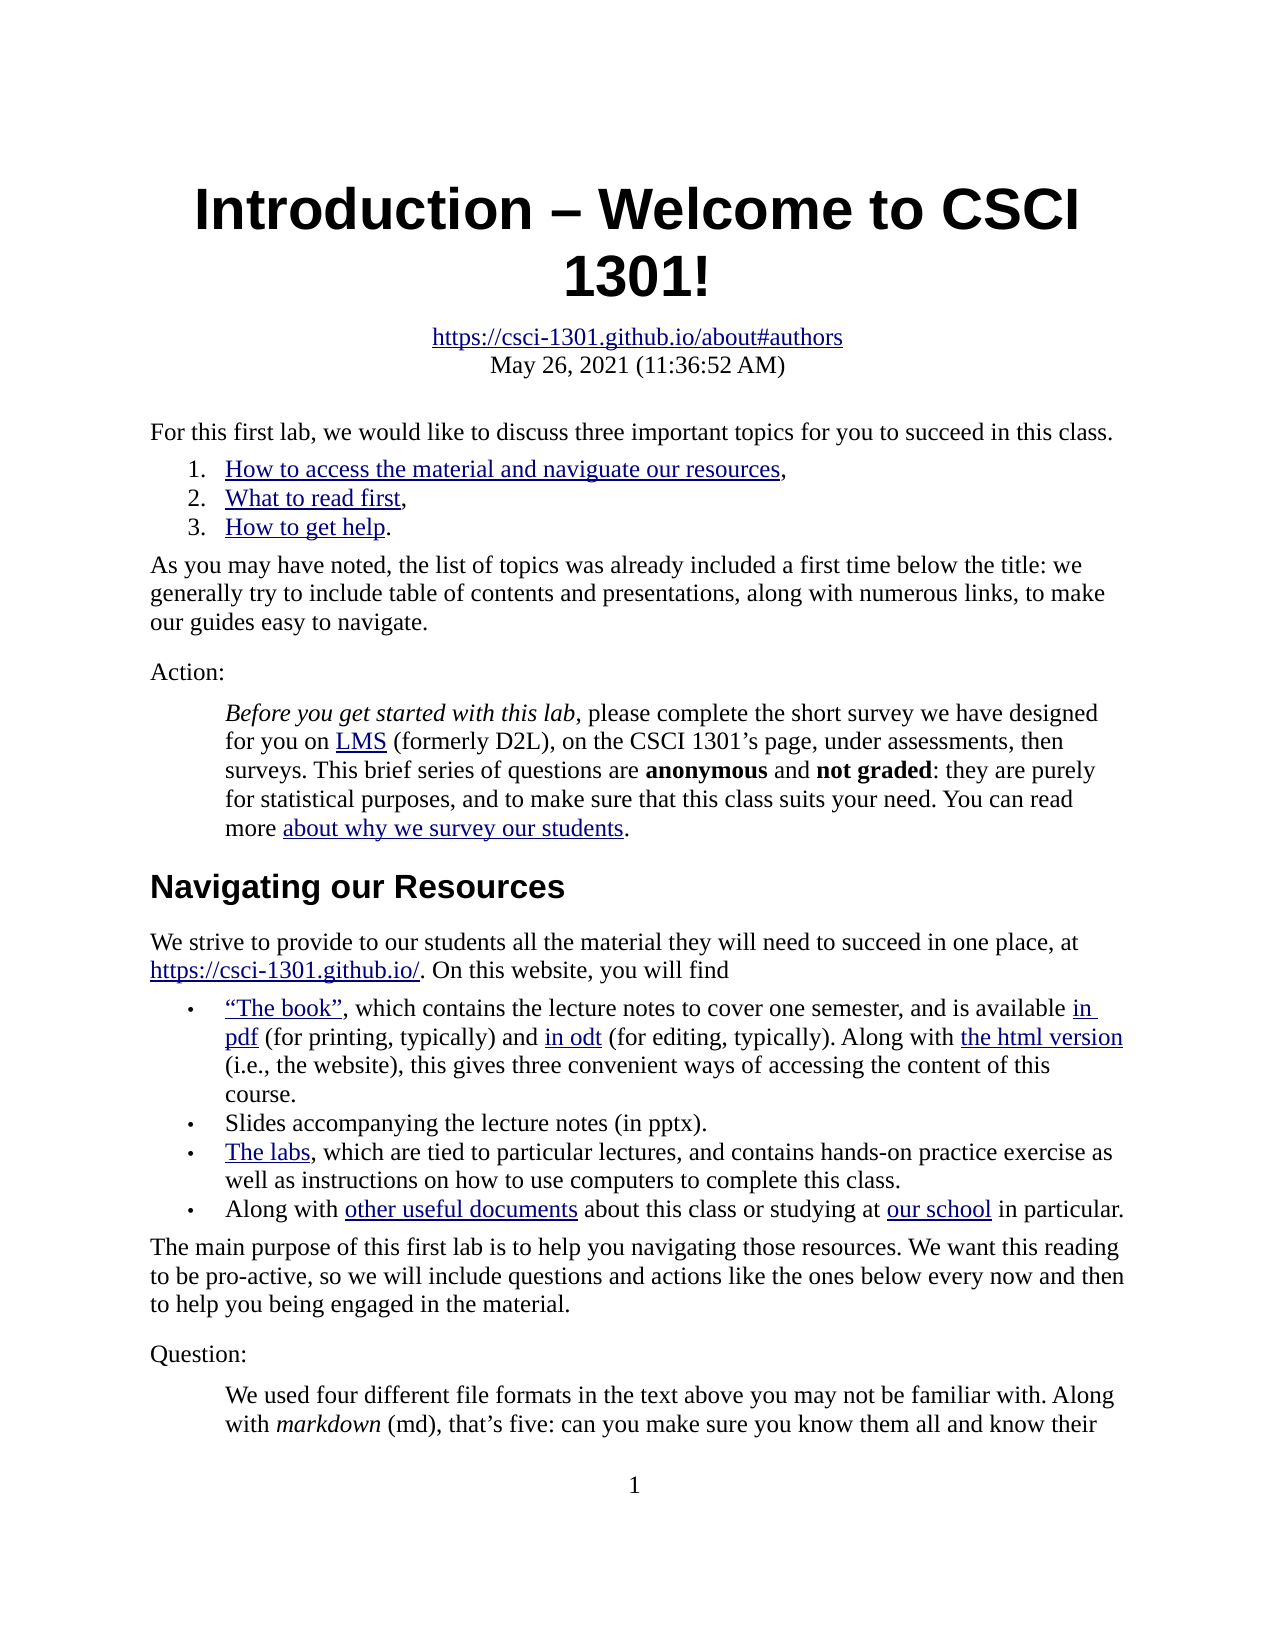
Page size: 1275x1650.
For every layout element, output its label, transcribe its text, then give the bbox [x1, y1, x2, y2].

list What to read first, [187, 483, 1125, 512]
text We used four different file formats in the text above you may not be familiar with. Along with markdown (md), that’s five: can you make sure you know them all and know their [225, 1380, 1125, 1437]
text Question: [150, 1339, 1125, 1368]
list Along with other useful documents about this class or studying at our school in particular. [187, 1194, 1125, 1223]
list “The book”, which contains the lecture notes to cover one semester, and is available in pdf (for printing, typically) and in odt (for editing, typically). Along with the html version (i.e., the website), this gives three convenient ways of accessing the content of this course. [187, 993, 1125, 1108]
text Before you get started with this lab, please complete the short survey we have designed for you on LMS (formerly D2L), on the CSCI 1301’s page, under assessments, then surveys. This brief series of questions are anonymous and not graded: they are purely for statistical purposes, and to make sure that this class suits your need. You can read more about why we survey our students. [225, 698, 1125, 841]
text https://csci-1301.github.io/about#authors [150, 322, 1125, 350]
title Introduction – Welcome to CSCI 1301! [150, 175, 1125, 309]
text May 26, 2021 (11:36:52 AM) [150, 350, 1125, 379]
subtitle Navigating our Resources [150, 866, 1125, 905]
list Slides accompanying the lecture notes (in pptx). [187, 1108, 1125, 1137]
list How to get help. [187, 512, 1125, 541]
list How to access the material and naviguate our resources, [187, 454, 1125, 483]
text Action: [150, 657, 1125, 686]
list The labs, which are tied to particular lectures, and contains hands-on practice exercise as well as instructions on how to use computers to complete this class. [187, 1137, 1125, 1194]
text For this first lab, we would like to discuss three important topics for you to succeed in this class. [150, 417, 1125, 446]
text We strive to provide to our students all the material they will need to succeed in one place, at https://csci-1301.github.io/. On this website, you will find [150, 927, 1125, 984]
text As you may have noted, the list of topics was already included a first time below the title: we generally try to include table of contents and presentations, along with numerous links, to make our guides easy to navigate. [150, 550, 1125, 636]
text The main purpose of this first lab is to help you navigating those resources. We want this reading to be pro-active, so we will include questions and actions like the ones below every now and then to help you being engaged in the material. [150, 1232, 1125, 1318]
